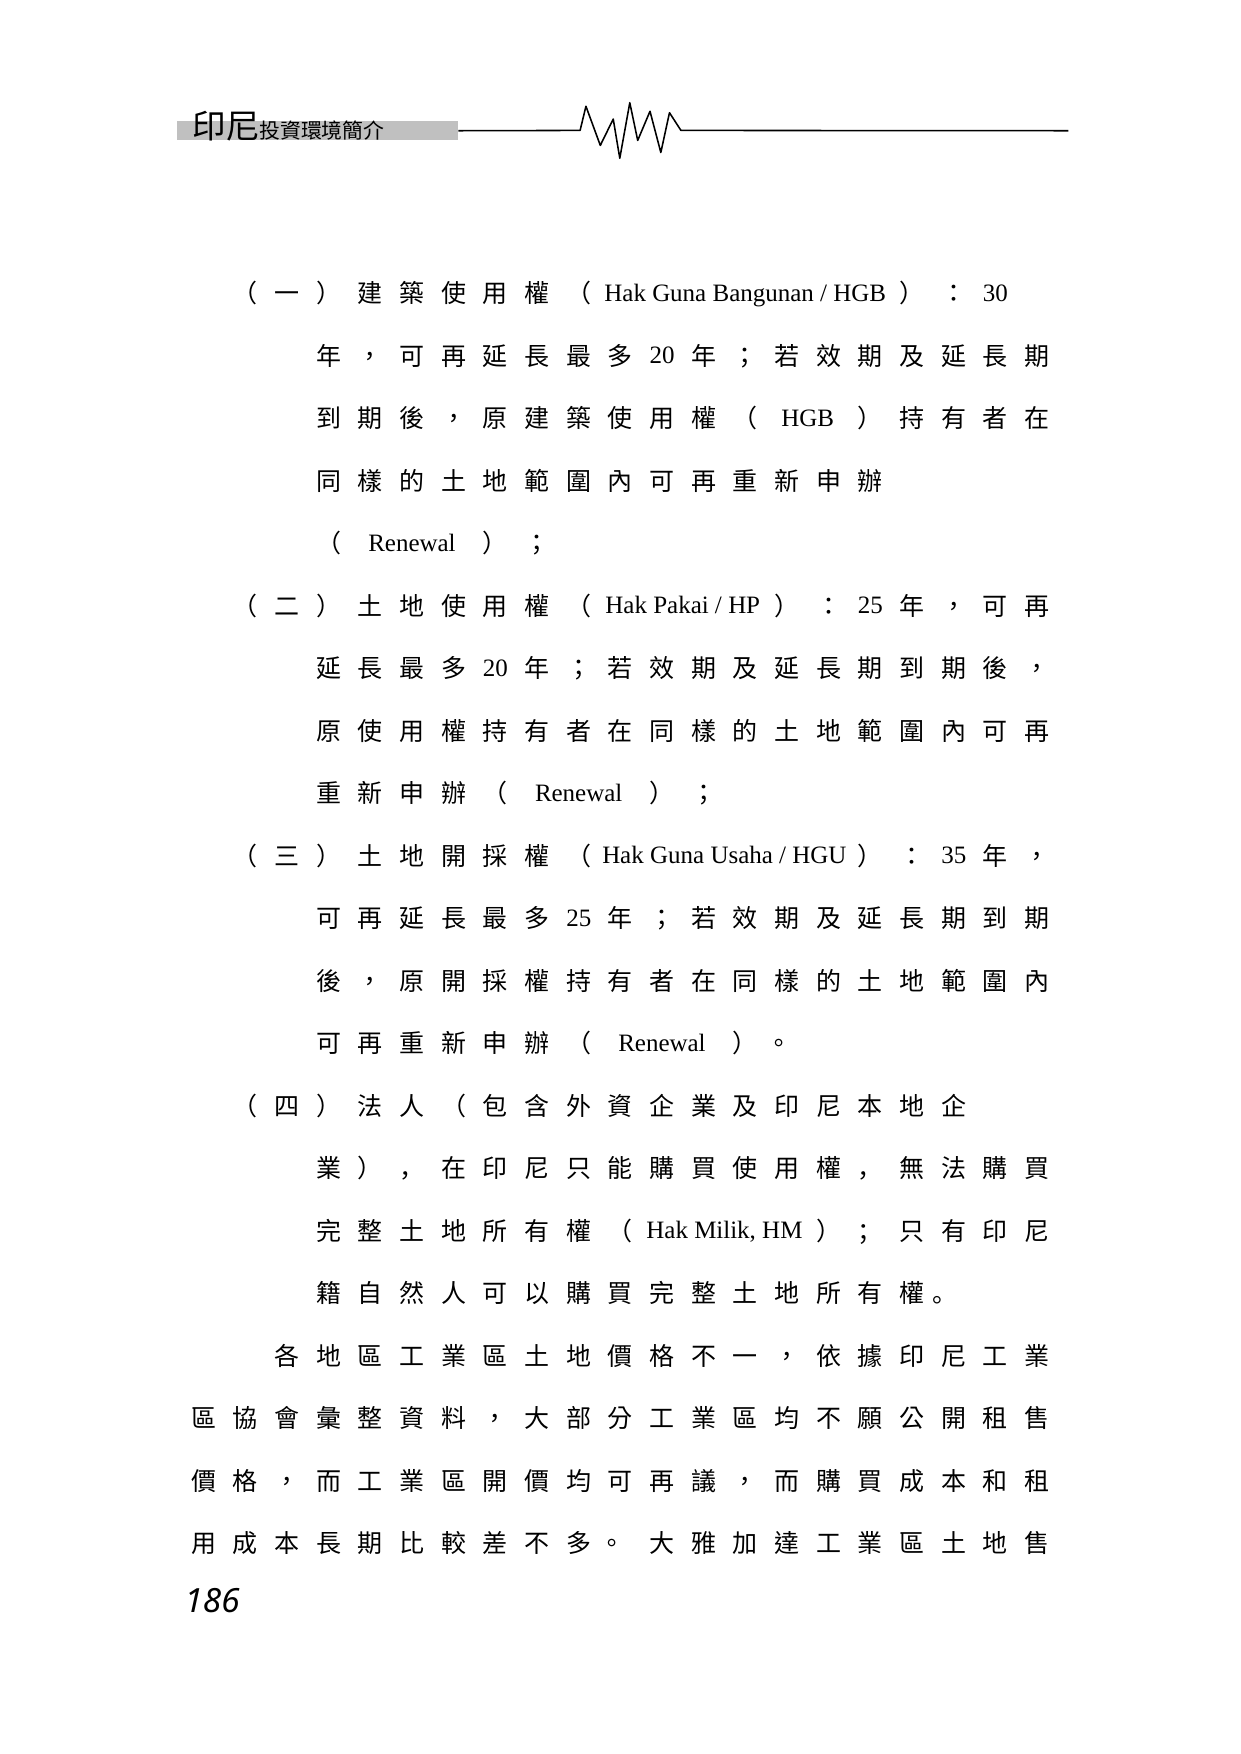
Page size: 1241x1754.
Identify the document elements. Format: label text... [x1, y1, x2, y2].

text （三）土地開採權（Hak Guna Usaha / HGU）：35年，可再延長最多25年；若效期及延長期到期後，原開採權持有者在同樣的土地範圍內可再重新申辦（Renewal）。 [207, 813, 1058, 1063]
text 各地區工業區土地價格不一，依據印尼工業區協會彙整資料，大部分工業區均不願公開租售價格，而工業區開價均可再議，而購買成本和租用成本長期比較差不多。大雅加達工業區土地售 [183, 1313, 1058, 1563]
text （二）土地使用權（Hak Pakai / HP）：25年，可再延長最多20年；若效期及延長期到期後，原使用權持有者在同樣的土地範圍內可再重新申辦（Renewal）； [207, 563, 1058, 813]
text （四）法人（包含外資企業及印尼本地企業），在印尼只能購買使用權，無法購買完整土地所有權（Hak Milik, HM）；只有印尼籍自然人可以購買完整土地所有權。 [207, 1063, 1058, 1313]
text （一）建築使用權（Hak Guna Bangunan / HGB）：30年，可再延長最多20年；若效期及延長期到期後，原建築使用權（HGB）持有者在同樣的土地範圍內可再重新申辦（Renewal）； [207, 250, 1058, 563]
